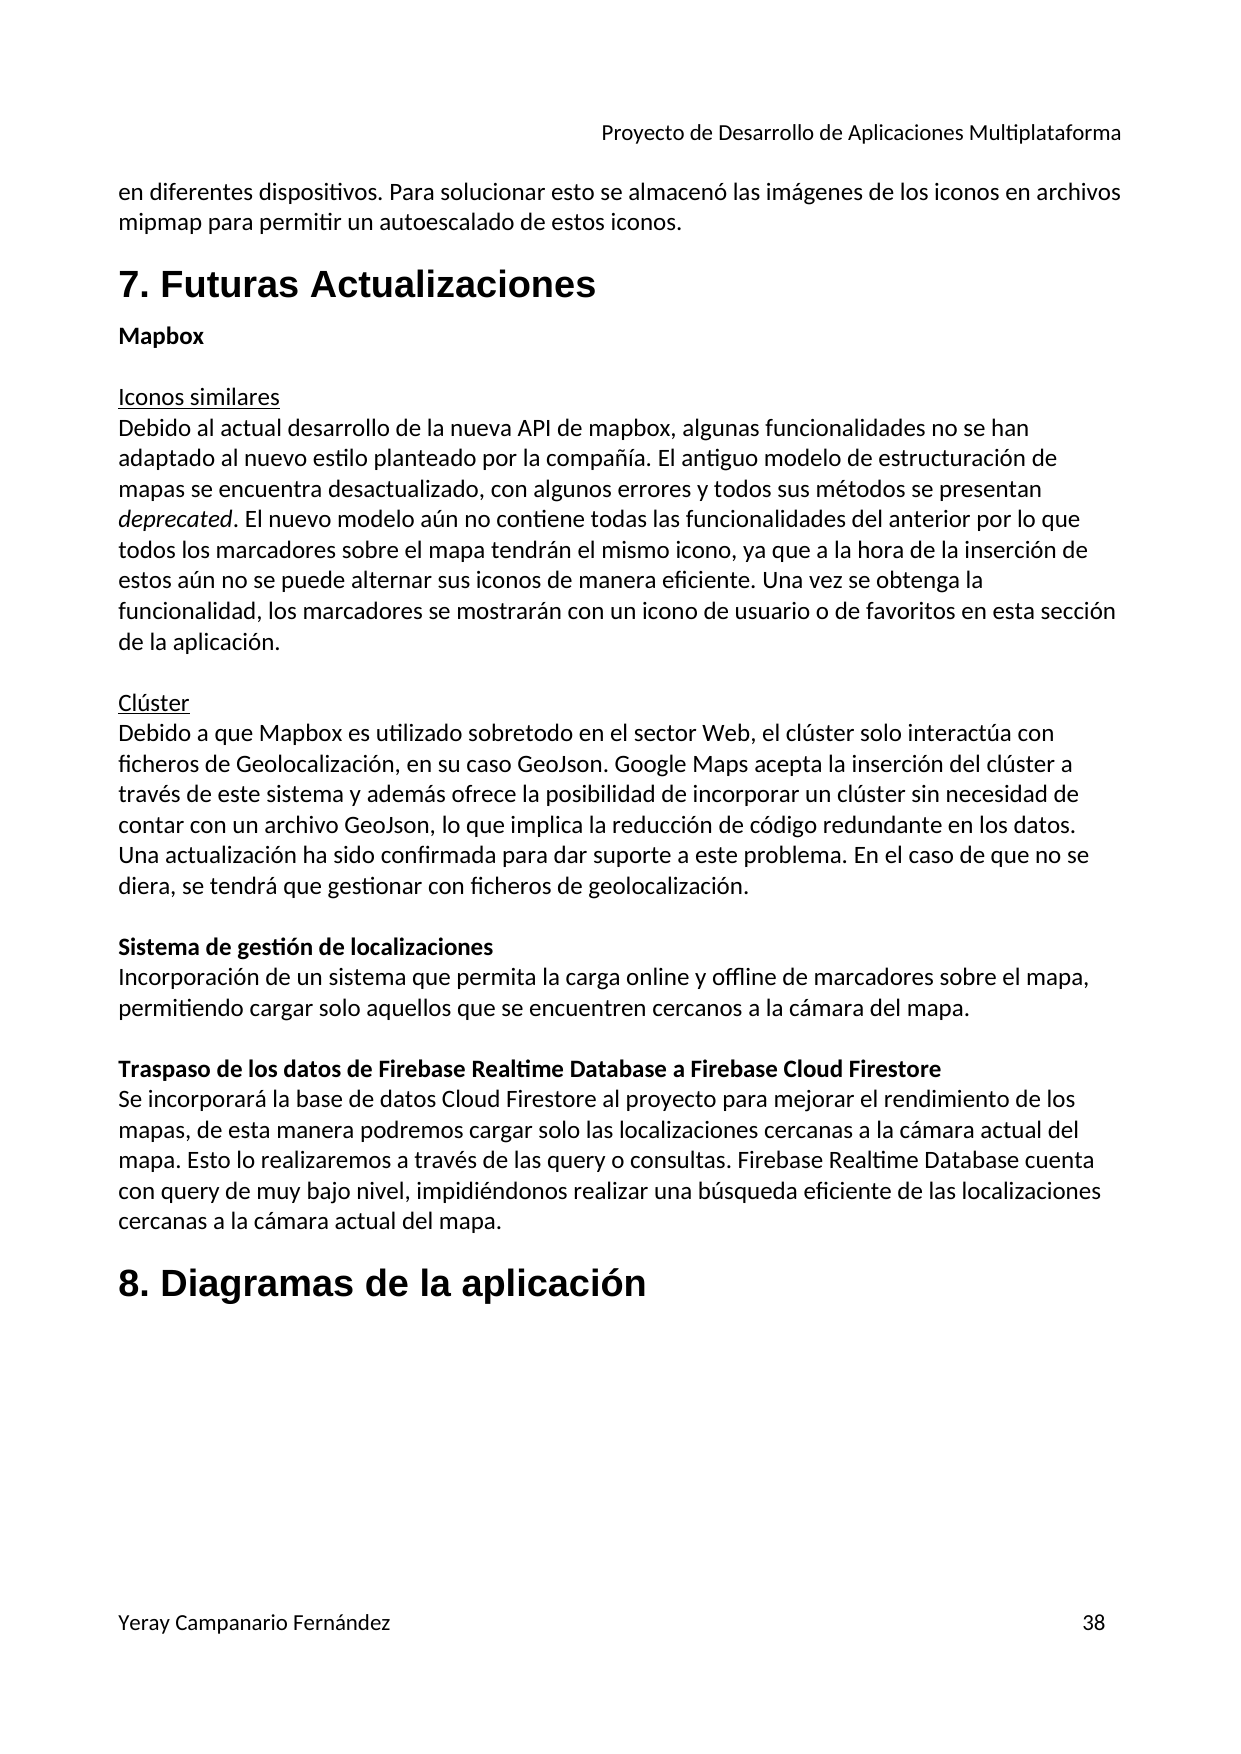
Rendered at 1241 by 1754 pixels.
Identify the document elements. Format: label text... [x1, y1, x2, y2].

text Debido al actual desarrollo de la nueva API de mapbox, algunas funcionalidades no se han adaptado al nuevo estilo planteado por la compañía. El antiguo modelo de estructuración de mapas se encuentra desactualizado, con algunos errores y todos sus métodos se presentan deprecated. El nuevo modelo aún no contiene todas las funcionalidades del anterior por lo que todos los marcadores sobre el mapa tendrán el mismo icono, ya que a la hora de la inserción de estos aún no se puede alternar sus iconos de manera eficiente. Una vez se obtenga la funcionalidad, los marcadores se mostrarán con un icono de usuario o de favoritos en esta sección de la aplicación. [118, 412, 1122, 656]
text Traspaso de los datos de Firebase Realtime Database a Firebase Cloud Firestore [118, 1053, 1122, 1083]
subtitle 7. Futuras Actualizaciones [118, 262, 1122, 305]
text Se incorporará la base de datos Cloud Firestore al proyecto para mejorar el rendimiento de los mapas, de esta manera podremos cargar solo las localizaciones cercanas a la cámara actual del mapa. Esto lo realizaremos a través de las query o consultas. Firebase Realtime Database cuenta con query de muy bajo nivel, impidiéndonos realizar una búsqueda eficiente de las localizaciones cercanas a la cámara actual del mapa. [118, 1083, 1122, 1236]
text Iconos similares [118, 381, 1122, 412]
subtitle 8. Diagramas de la aplicación [118, 1261, 1122, 1305]
text Mapbox [118, 320, 1122, 351]
text Incorporación de un sistema que permita la carga online y offline de marcadores sobre el mapa, permitiendo cargar solo aquellos que se encuentren cercanos a la cámara del mapa. [118, 961, 1122, 1022]
text Clúster [118, 687, 1122, 717]
text Debido a que Mapbox es utilizado sobretodo en el sector Web, el clúster solo interactúa con ficheros de Geolocalización, en su caso GeoJson. Google Maps acepta la inserción del clúster a través de este sistema y además ofrece la posibilidad de incorporar un clúster sin necesidad de contar con un archivo GeoJson, lo que implica la reducción de código redundante en los datos. Una actualización ha sido confirmada para dar suporte a este problema. En el caso de que no se diera, se tendrá que gestionar con ficheros de geolocalización. [118, 717, 1122, 900]
text Sistema de gestión de localizaciones [118, 931, 1122, 961]
text en diferentes dispositivos. Para solucionar esto se almacenó las imágenes de los iconos en archivos mipmap para permitir un autoescalado de estos iconos. [118, 176, 1122, 237]
